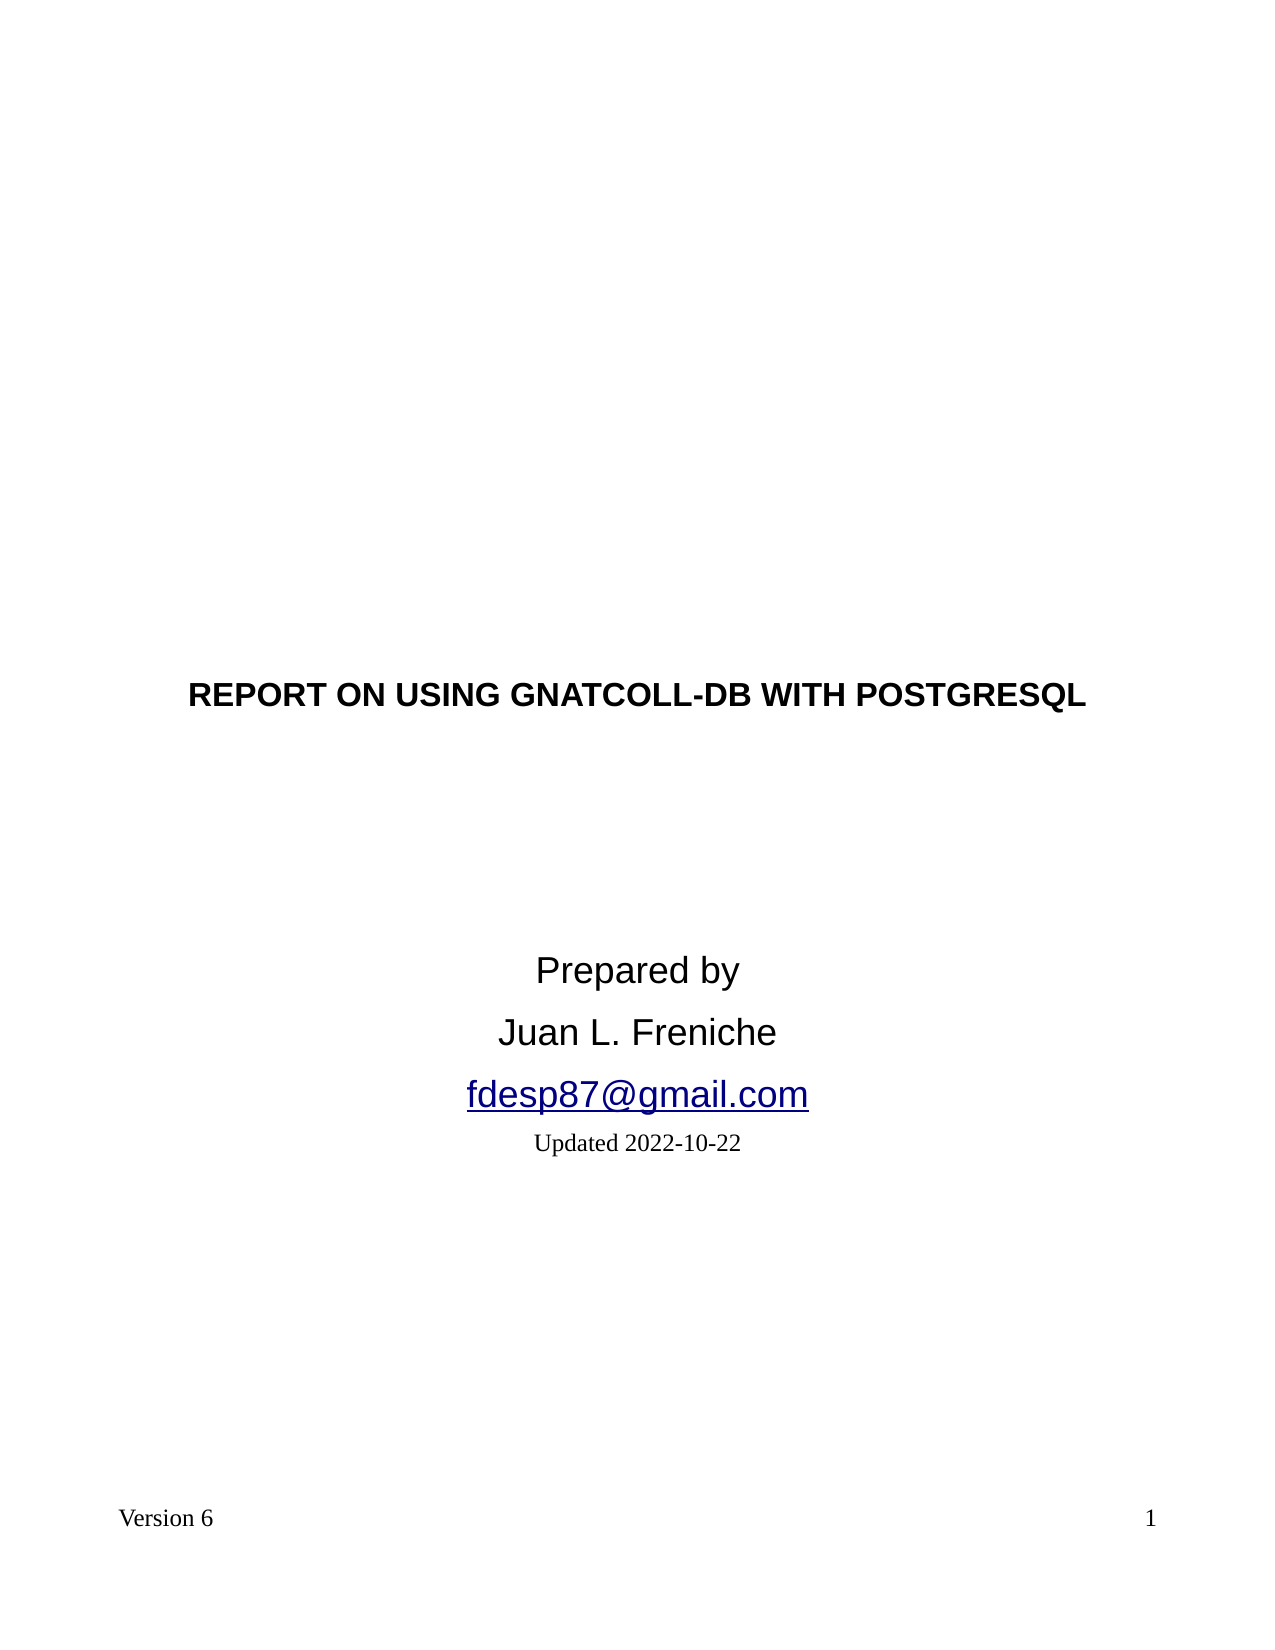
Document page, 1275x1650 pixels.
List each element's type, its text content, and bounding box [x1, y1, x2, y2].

subtitle fdesp87@gmail.com [118, 1072, 1157, 1115]
title REPORT ON USING GNATCOLL-DB WITH POSTGRESQL [118, 675, 1157, 713]
subtitle Juan L. Freniche [118, 1010, 1157, 1053]
subtitle Prepared by [118, 948, 1157, 992]
text Updated 2022-10-22 [118, 1128, 1157, 1157]
